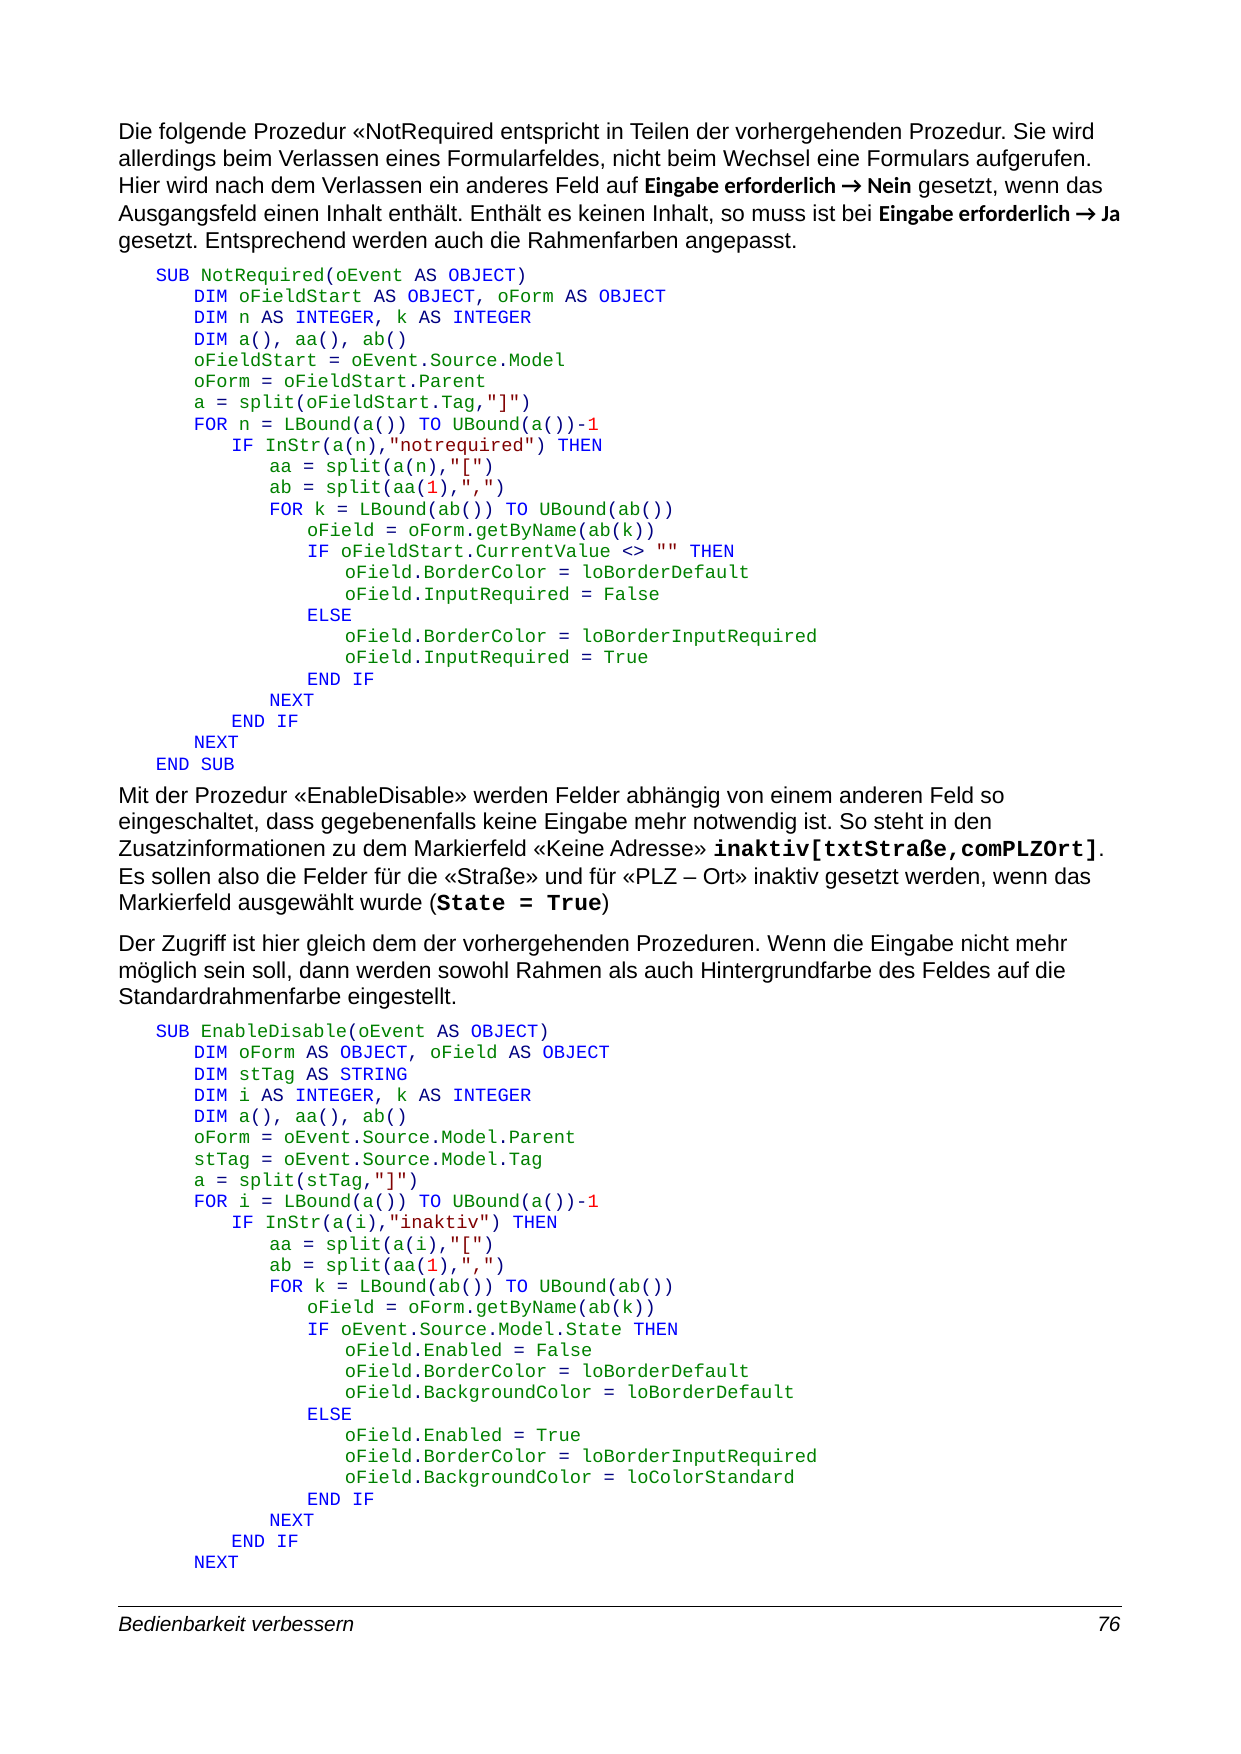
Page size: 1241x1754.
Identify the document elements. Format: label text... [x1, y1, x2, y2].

text oField.BackgroundColor = loColorStandard [156, 1468, 1122, 1489]
text oField.BorderColor = loBorderInputRequired [156, 1447, 1122, 1468]
text aa = split(a(n),"[") [156, 457, 1122, 478]
text oForm = oEvent.Source.Model.Parent [156, 1128, 1122, 1149]
text SUB NotRequired(oEvent AS OBJECT) [156, 266, 1122, 287]
text oFieldStart = oEvent.Source.Model [156, 351, 1122, 372]
text FOR n = LBound(a()) TO UBound(a())-1 [156, 414, 1122, 436]
text NEXT [156, 733, 1122, 754]
text stTag = oEvent.Source.Model.Tag [156, 1149, 1122, 1171]
text FOR k = LBound(ab()) TO UBound(ab()) [156, 499, 1122, 521]
text END IF [156, 1532, 1122, 1553]
text oForm = oFieldStart.Parent [156, 372, 1122, 393]
text oField.BorderColor = loBorderInputRequired [156, 627, 1122, 648]
text ELSE [156, 1404, 1122, 1426]
text DIM n AS INTEGER, k AS INTEGER [156, 308, 1122, 329]
text oField.BackgroundColor = loBorderDefault [156, 1383, 1122, 1404]
text oField.Enabled = True [156, 1426, 1122, 1447]
text ab = split(aa(1),",") [156, 1256, 1122, 1277]
text IF InStr(a(n),"notrequired") THEN [156, 436, 1122, 457]
text a = split(oFieldStart.Tag,"]") [156, 393, 1122, 414]
text IF InStr(a(i),"inaktiv") THEN [156, 1213, 1122, 1234]
text DIM oForm AS OBJECT, oField AS OBJECT [156, 1043, 1122, 1064]
text END SUB [156, 754, 1122, 776]
text NEXT [156, 691, 1122, 712]
text oField.BorderColor = loBorderDefault [156, 1362, 1122, 1383]
text IF oFieldStart.CurrentValue <> "" THEN [156, 542, 1122, 563]
text oField = oForm.getByName(ab(k)) [156, 521, 1122, 542]
text oField.BorderColor = loBorderDefault [156, 563, 1122, 584]
text NEXT [156, 1511, 1122, 1532]
text DIM oFieldStart AS OBJECT, oForm AS OBJECT [156, 287, 1122, 308]
text aa = split(a(i),"[") [156, 1234, 1122, 1256]
text END IF [156, 1489, 1122, 1511]
text a = split(stTag,"]") [156, 1171, 1122, 1192]
text END IF [156, 669, 1122, 691]
text ab = split(aa(1),",") [156, 478, 1122, 499]
text ELSE [156, 606, 1122, 627]
text DIM a(), aa(), ab() [156, 1107, 1122, 1128]
text FOR k = LBound(ab()) TO UBound(ab()) [156, 1277, 1122, 1298]
text oField.Enabled = False [156, 1341, 1122, 1362]
text DIM stTag AS STRING [156, 1064, 1122, 1086]
text oField.InputRequired = False [156, 584, 1122, 606]
text Der Zugriff ist hier gleich dem der vorhergehenden Prozeduren. Wenn die Eingabe nicht mehr möglich sein soll, dann werden sowohl Rahmen als auch Hintergrundfarbe des Feldes auf die Standardrahmenfarbe eingestellt. [118, 930, 1122, 1009]
text FOR i = LBound(a()) TO UBound(a())-1 [156, 1192, 1122, 1213]
text DIM a(), aa(), ab() [156, 329, 1122, 351]
text END IF [156, 712, 1122, 733]
text oField.InputRequired = True [156, 648, 1122, 669]
text oField = oForm.getByName(ab(k)) [156, 1298, 1122, 1319]
text Mit der Prozedur «EnableDisable» werden Felder abhängig von einem anderen Feld so eingeschaltet, dass gegebenenfalls keine Eingabe mehr notwendig ist. So steht in den Zusatzinformationen zu dem Markierfeld «Keine Adresse» inaktiv[txtStraße,comPLZOrt]. Es sollen also die Felder für die «Straße» und für «PLZ – Ort» inaktiv gesetzt werden, wenn das Markierfeld ausgewählt wurde (State = True) [118, 782, 1122, 918]
text IF oEvent.Source.Model.State THEN [156, 1319, 1122, 1341]
text DIM i AS INTEGER, k AS INTEGER [156, 1086, 1122, 1107]
text Die folgende Prozedur «NotRequired entspricht in Teilen der vorhergehenden Prozedur. Sie wird allerdings beim Verlassen eines Formularfeldes, nicht beim Wechsel eine Formulars aufgerufen. Hier wird nach dem Verlassen ein anderes Feld auf Eingabe erforderlich → Nein gesetzt, wenn das Ausgangsfeld einen Inhalt enthält. Enthält es keinen Inhalt, so muss ist bei Eingabe erforderlich → Ja gesetzt. Entsprechend werden auch die Rahmenfarben angepasst. [118, 118, 1122, 253]
text NEXT [156, 1553, 1122, 1574]
text SUB EnableDisable(oEvent AS OBJECT) [156, 1022, 1122, 1043]
